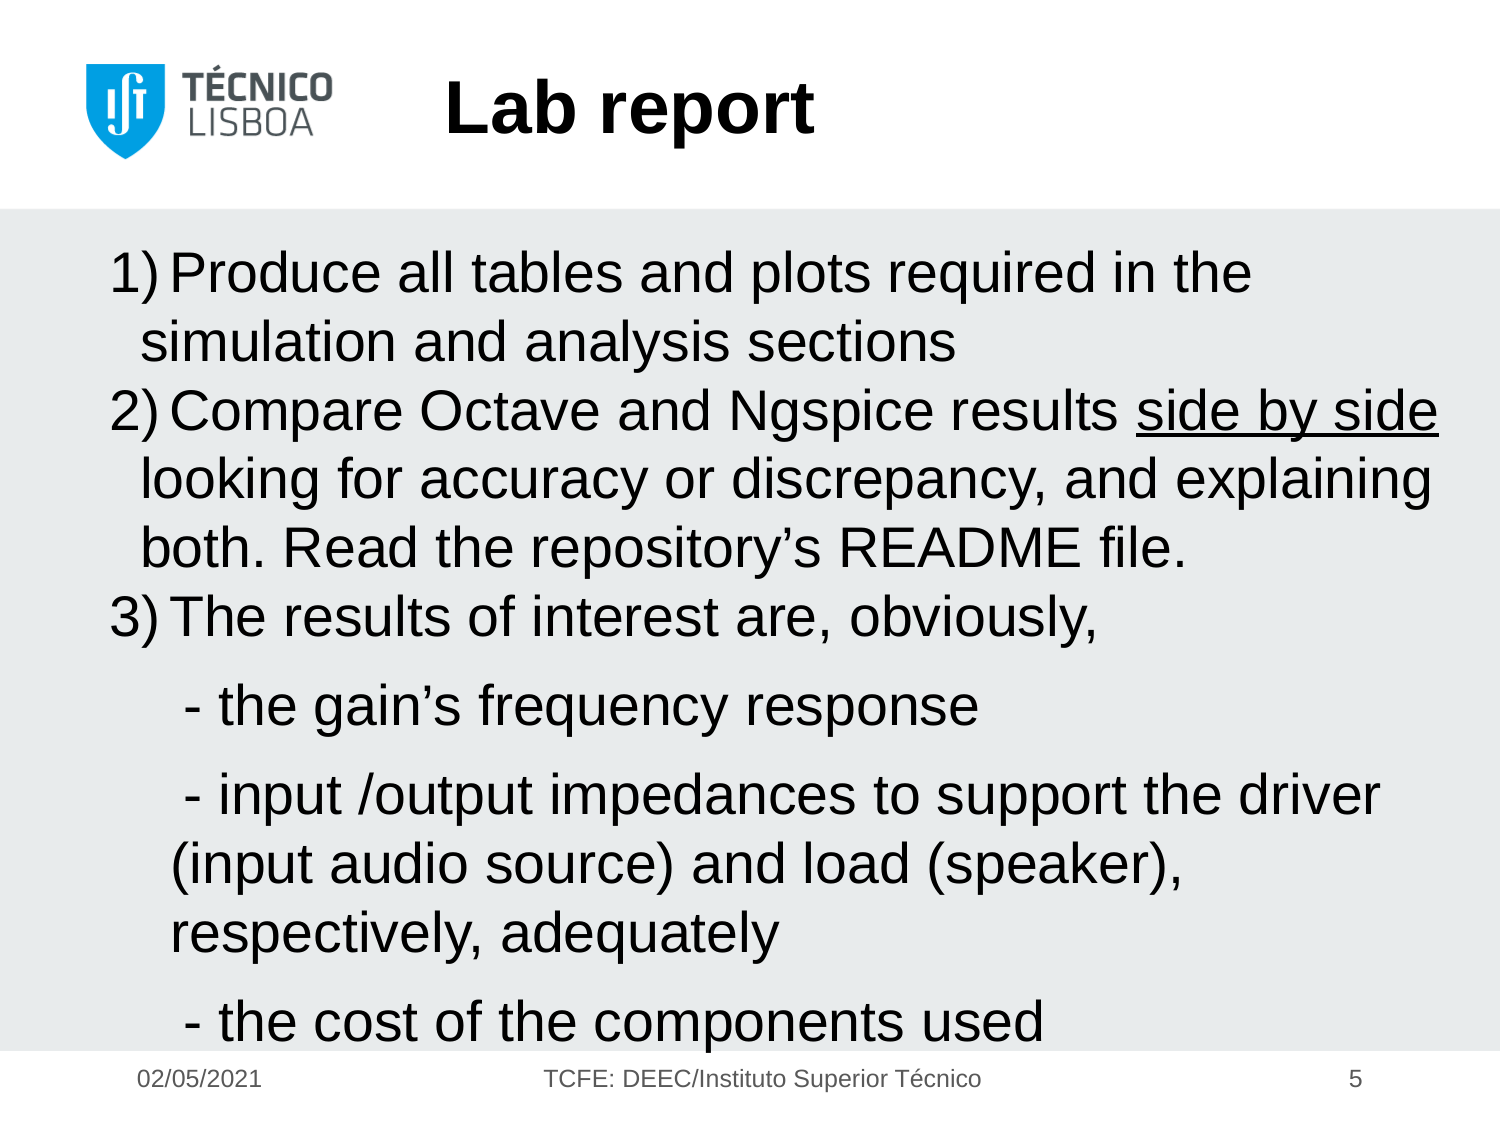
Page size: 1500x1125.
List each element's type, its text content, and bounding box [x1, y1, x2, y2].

picture [0, 0, 1500, 1125]
list Produce all tables and plots required in the simulation and analysis sections Compare Octave and Ngspice results side by side looking for accuracy or discrepancy, and explaining both. Read the repository’s README file. The results of interest are, obviously, - the gain’s frequency response - input /output impedances to support the driver (input audio source) and load (speaker), respectively, adequately - the cost of the components used [94, 227, 1455, 1072]
title Lab report [430, 32, 1461, 176]
